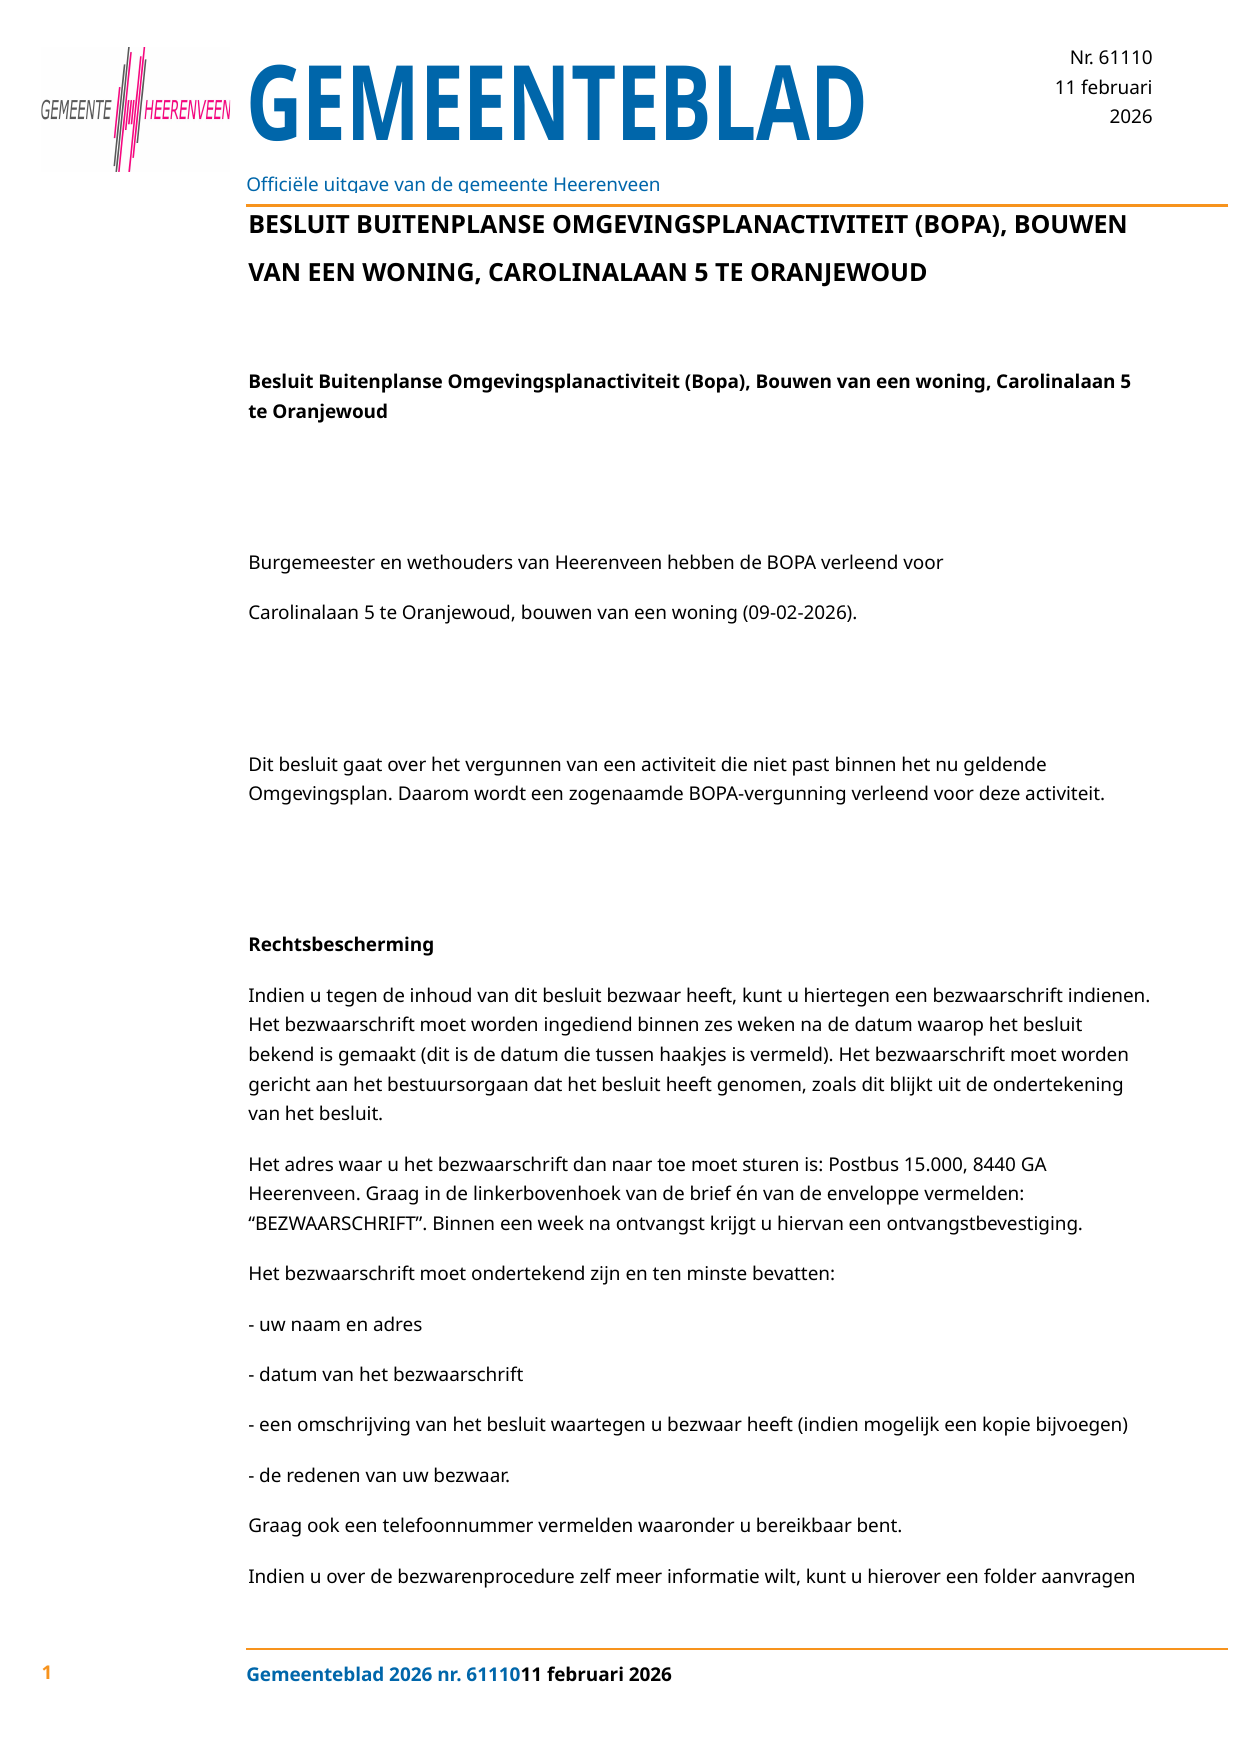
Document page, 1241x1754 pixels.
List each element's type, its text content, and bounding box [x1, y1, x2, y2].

text Besluit Buitenplanse Omgevingsplanactiviteit (Bopa), Bouwen van een woning, Carolinalaan 5 te Oranjewoud [248, 368, 1152, 424]
text Rechtsbescherming [248, 932, 1152, 957]
text Burgemeester en wethouders van Heerenveen hebben de BOPA verleend voor [248, 549, 1152, 575]
text Indien u over de bezwarenprocedure zelf meer informatie wilt, kunt u hierover een folder aanvragen [248, 1563, 1152, 1589]
picture [41, 47, 231, 172]
text - een omschrijving van het besluit waartegen u bezwaar heeft (indien mogelijk een kopie bijvoegen) [248, 1412, 1152, 1437]
text Het bezwaarschrift moet ondertekend zijn en ten minste bevatten: [248, 1260, 1152, 1286]
text Indien u tegen de inhoud van dit besluit bezwaar heeft, kunt u hiertegen een bezwaarschrift indienen. Het bezwaarschrift moet worden ingediend binnen zes weken na de datum waarop het besluit bekend is gemaakt (dit is de datum die tussen haakjes is vermeld). Het bezwaarschrift moet worden gericht aan het bestuursorgaan dat het besluit heeft genomen, zoals dit blijkt uit de ondertekening van het besluit. [248, 982, 1152, 1126]
text - de redenen van uw bezwaar. [248, 1462, 1152, 1488]
text Graag ook een telefoonnummer vermelden waaronder u bereikbaar bent. [248, 1512, 1152, 1538]
text Dit besluit gaat over het vergunnen van een activiteit die niet past binnen het nu geldende Omgevingsplan. Daarom wordt een zogenaamde BOPA-vergunning verleend voor deze activiteit. [248, 751, 1152, 806]
text - uw naam en adres [248, 1311, 1152, 1337]
text Het adres waar u het bezwaarschrift dan naar toe moet sturen is: Postbus 15.000, 8440 GA Heerenveen. Graag in de linkerbovenhoek van de brief én van de enveloppe vermelden: “BEZWAARSCHRIFT”. Binnen een week na ontvangst krijgt u hiervan een ontvangstbevestiging. [248, 1151, 1152, 1236]
text BESLUIT BUITENPLANSE OMGEVINGSPLANACTIVITEIT (BOPA), BOUWEN VAN EEN WONING, CAROLINALAAN 5 TE ORANJEWOUD [248, 207, 1152, 288]
text - datum van het bezwaarschrift [248, 1361, 1152, 1387]
text Carolinalaan 5 te Oranjewoud, bouwen van een woning (09-02-2026). [248, 599, 1152, 625]
